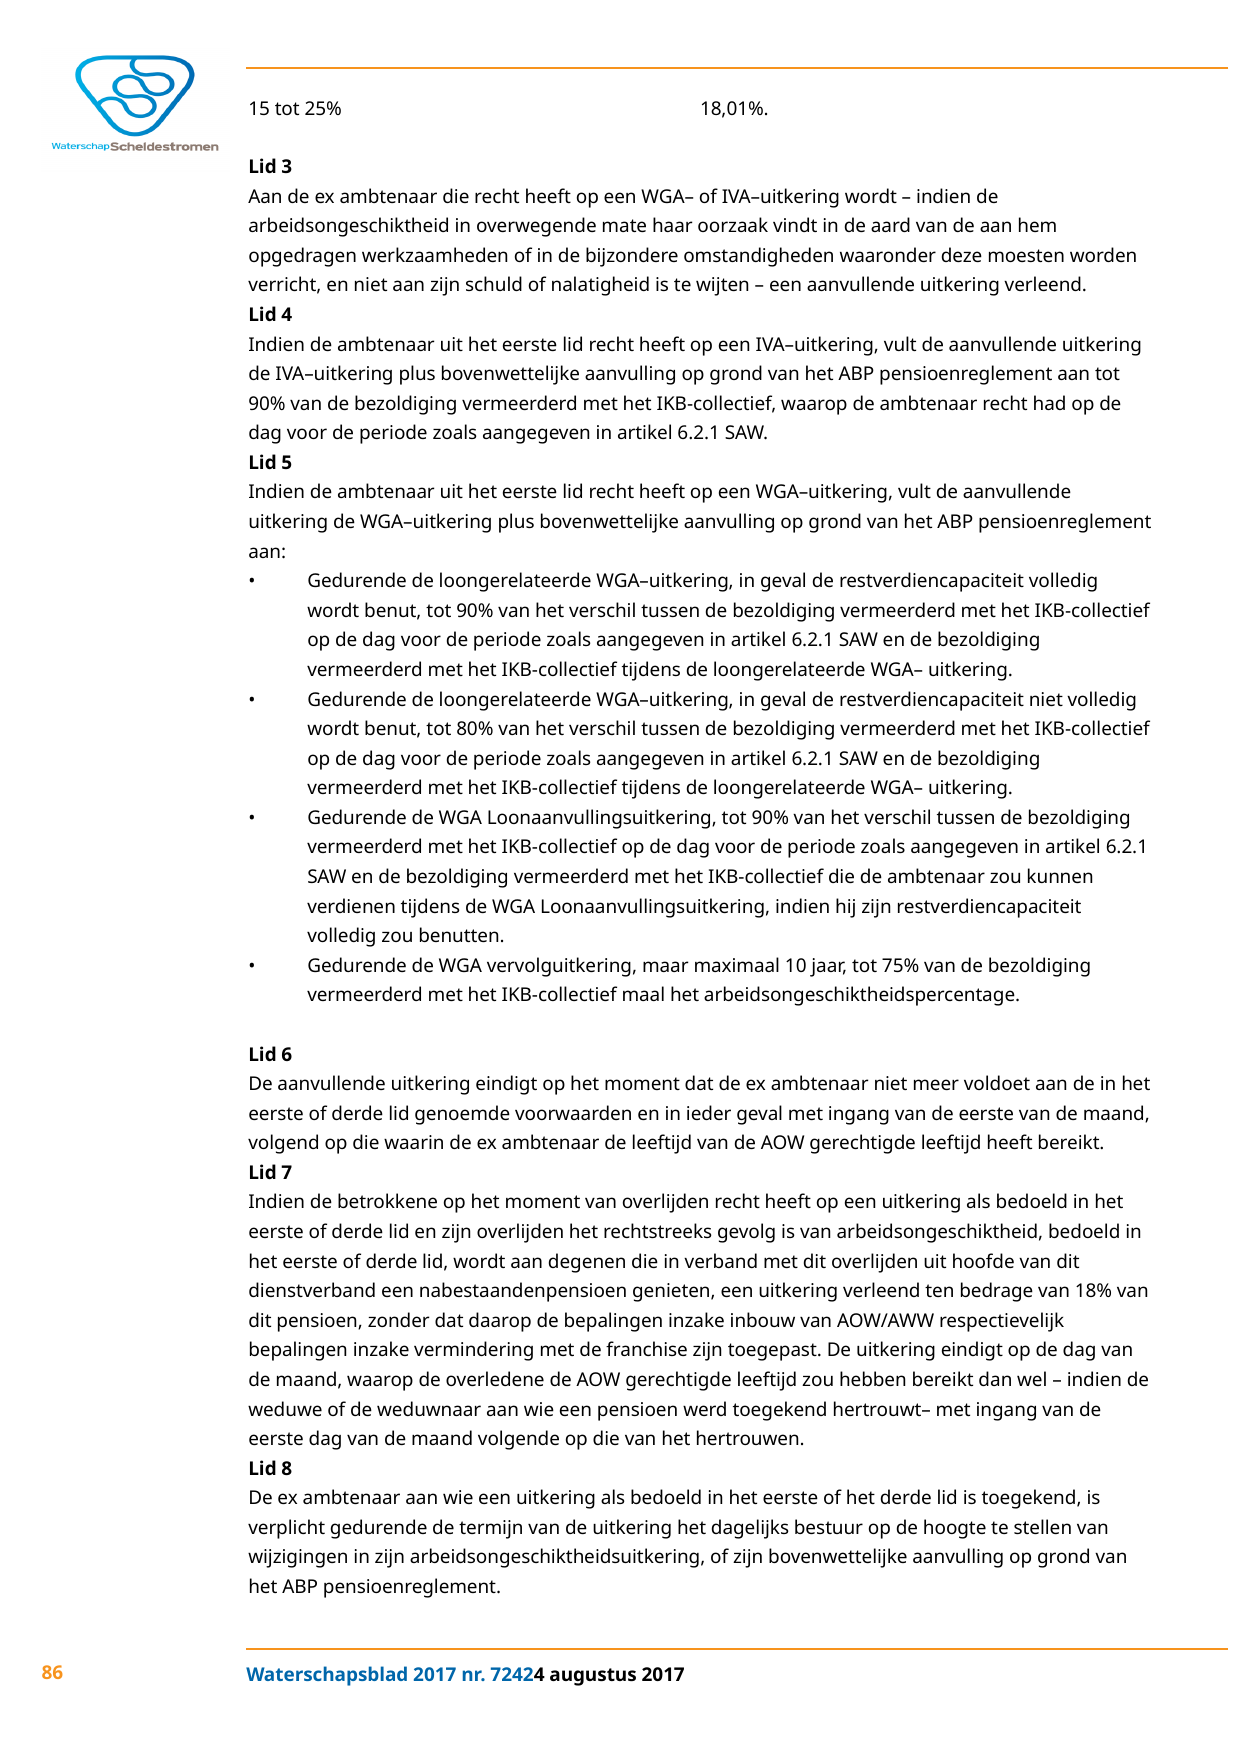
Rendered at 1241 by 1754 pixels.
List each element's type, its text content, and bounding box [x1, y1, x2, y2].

text De ex ambtenaar aan wie een uitkering als bedoeld in het eerste of het derde lid is toegekend, is verplicht gedurende de termijn van de uitkering het dagelijks bestuur op de hoogte te stellen van wijzigingen in zijn arbeidsongeschiktheidsuitkering, of zijn bovenwettelijke aanvulling op grond van het ABP pensioenreglement. [248, 1484, 1152, 1599]
list Gedurende de WGA vervolguitkering, maar maximaal 10 jaar, tot 75% van de bezoldiging vermeerderd met het IKB-collectief maal het arbeidsongeschiktheidspercentage. [248, 952, 1152, 1007]
table_cell 15 tot 25% [248, 95, 700, 121]
text Lid 7 [248, 1159, 1152, 1185]
list Gedurende de loongerelateerde WGA–uitkering, in geval de restverdiencapaciteit volledig wordt benut, tot 90% van het verschil tussen de bezoldiging vermeerderd met het IKB-collectief op de dag voor de periode zoals aangegeven in artikel 6.2.1 SAW en de bezoldiging vermeerderd met het IKB-collectief tijdens de loongerelateerde WGA– uitkering. [248, 567, 1152, 682]
text Lid 6 [248, 1041, 1152, 1067]
text Lid 4 [248, 301, 1152, 327]
text Aan de ex ambtenaar die recht heeft op een WGA– of IVA–uitkering wordt – indien de arbeidsongeschiktheid in overwegende mate haar oorzaak vindt in de aard van de aan hem opgedragen werkzaamheden of in de bijzondere omstandigheden waaronder deze moesten worden verricht, en niet aan zijn schuld of nalatigheid is te wijten – een aanvullende uitkering verleend. [248, 183, 1152, 297]
list Gedurende de WGA Loonaanvullingsuitkering, tot 90% van het verschil tussen de bezoldiging vermeerderd met het IKB-collectief op de dag voor de periode zoals aangegeven in artikel 6.2.1 SAW en de bezoldiging vermeerderd met het IKB-collectief die de ambtenaar zou kunnen verdienen tijdens de WGA Loonaanvullingsuitkering, indien hij zijn restverdiencapaciteit volledig zou benutten. [248, 804, 1152, 948]
text Indien de betrokkene op het moment van overlijden recht heeft op een uitkering als bedoeld in het eerste of derde lid en zijn overlijden het rechtstreeks gevolg is van arbeidsongeschiktheid, bedoeld in het eerste of derde lid, wordt aan degenen die in verband met dit overlijden uit hoofde van dit dienstverband een nabestaandenpensioen genieten, een uitkering verleend ten bedrage van 18% van dit pensioen, zonder dat daarop de bepalingen inzake inbouw van AOW/AWW respectievelijk bepalingen inzake vermindering met de franchise zijn toegepast. De uitkering eindigt op de dag van de maand, waarop de overledene de AOW gerechtigde leeftijd zou hebben bereikt dan wel – indien de weduwe of de weduwnaar aan wie een pensioen werd toegekend hertrouwt– met ingang van de eerste dag van de maand volgende op die van het hertrouwen. [248, 1189, 1152, 1451]
text Indien de ambtenaar uit het eerste lid recht heeft op een IVA–uitkering, vult de aanvullende uitkering de IVA–uitkering plus bovenwettelijke aanvulling op grond van het ABP pensioenreglement aan tot 90% van de bezoldiging vermeerderd met het IKB-collectief, waarop de ambtenaar recht had op de dag voor de periode zoals aangegeven in artikel 6.2.1 SAW. [248, 331, 1152, 445]
text Lid 3 [248, 153, 1152, 179]
list Gedurende de loongerelateerde WGA–uitkering, in geval de restverdiencapaciteit niet volledig wordt benut, tot 80% van het verschil tussen de bezoldiging vermeerderd met het IKB-collectief op de dag voor de periode zoals aangegeven in artikel 6.2.1 SAW en de bezoldiging vermeerderd met het IKB-collectief tijdens de loongerelateerde WGA– uitkering. [248, 686, 1152, 800]
picture [41, 47, 231, 172]
table_cell 18,01%. [700, 95, 1152, 121]
text Lid 5 [248, 449, 1152, 475]
text Lid 8 [248, 1455, 1152, 1481]
text De aanvullende uitkering eindigt op het moment dat de ex ambtenaar niet meer voldoet aan de in het eerste of derde lid genoemde voorwaarden en in ieder geval met ingang van de eerste van de maand, volgend op die waarin de ex ambtenaar de leeftijd van de AOW gerechtigde leeftijd heeft bereikt. [248, 1070, 1152, 1155]
text Indien de ambtenaar uit het eerste lid recht heeft op een WGA–uitkering, vult de aanvullende uitkering de WGA–uitkering plus bovenwettelijke aanvulling op grond van het ABP pensioenreglement aan: [248, 479, 1152, 564]
